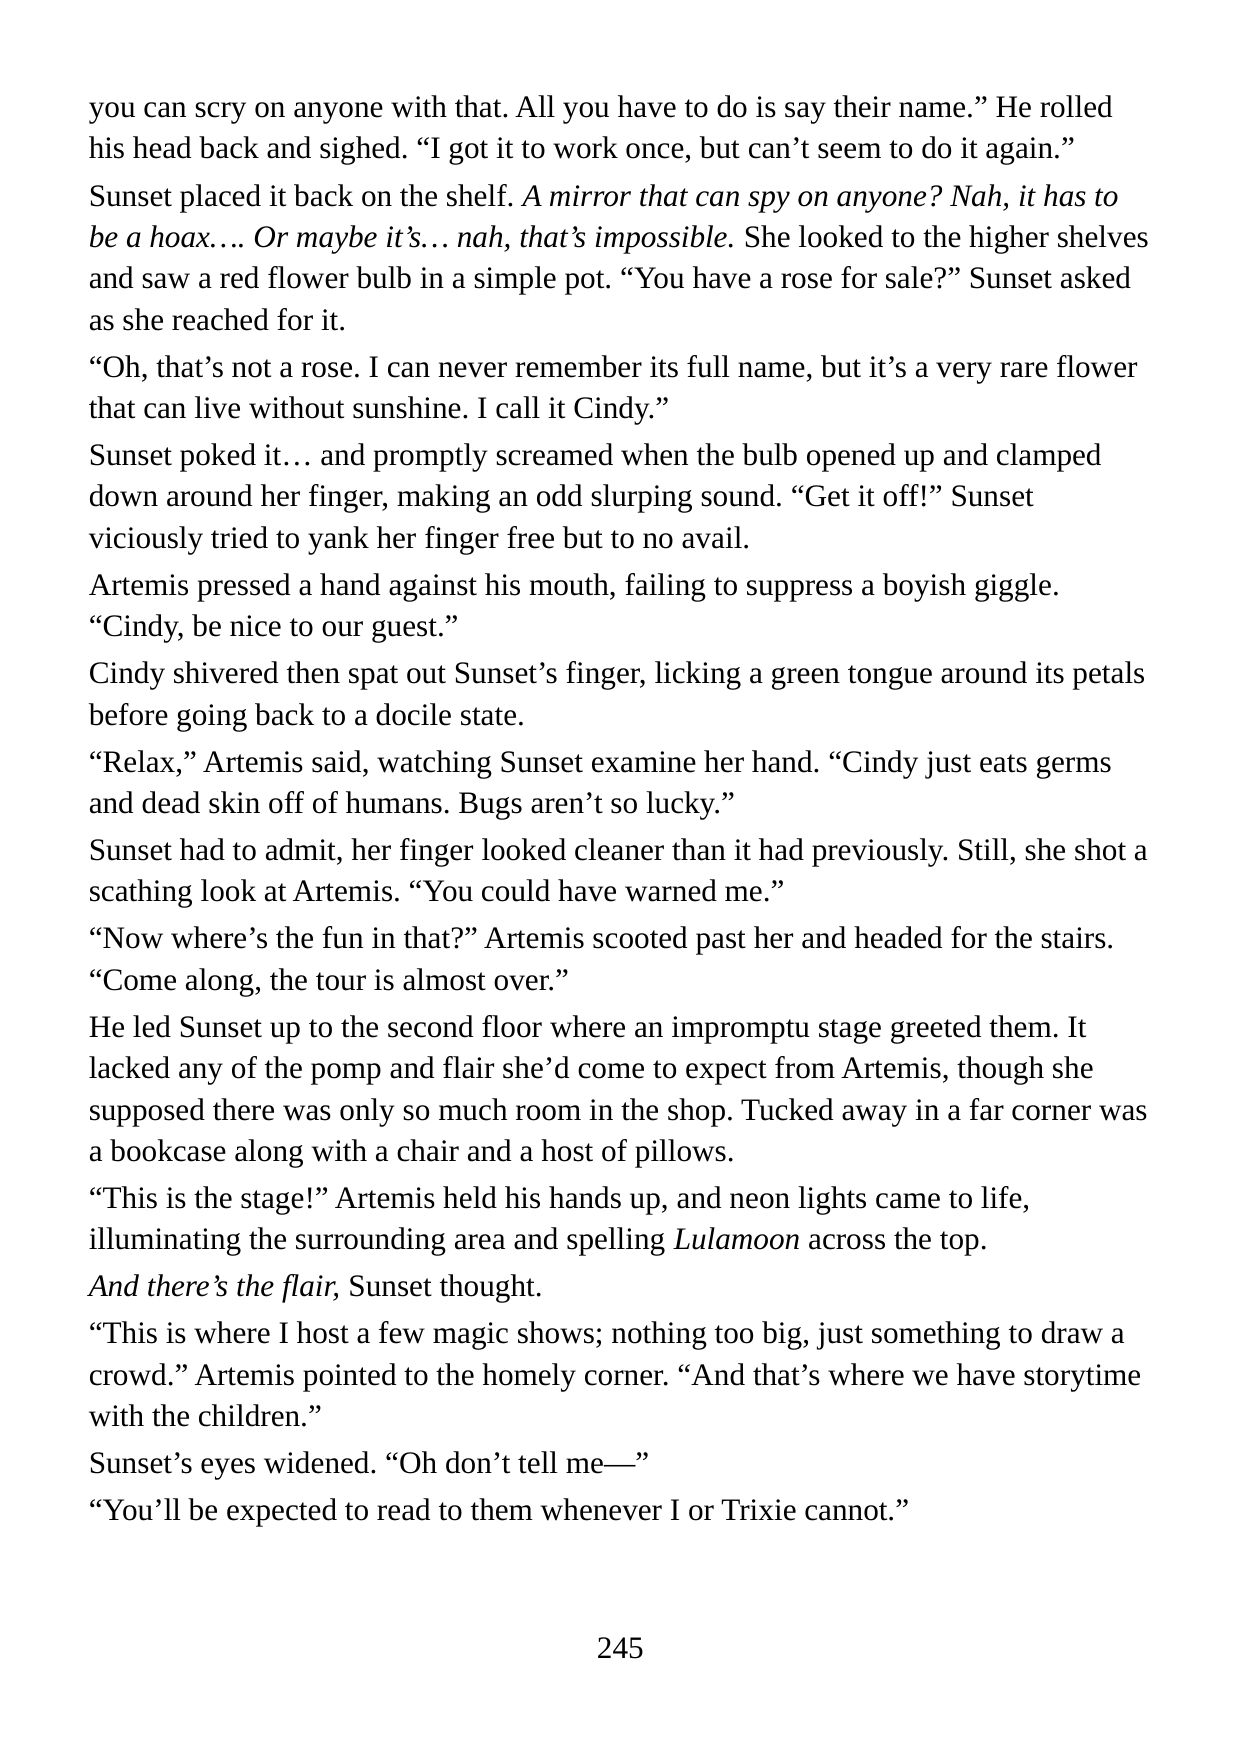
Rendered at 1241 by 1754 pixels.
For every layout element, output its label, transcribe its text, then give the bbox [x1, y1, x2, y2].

text Sunset placed it back on the shelf. A mirror that can spy on anyone? Nah, it has to be a hoax…. Or maybe it’s… nah, that’s impossible. She looked to the higher shelves and saw a red flower bulb in a simple pot. “You have a rose for sale?” Sunset asked as she reached for it. [88, 177, 1152, 337]
text you can scry on anyone with that. All you have to do is say their name.” He rolled his head back and sighed. “I got it to work once, but can’t seem to do it again.” [88, 88, 1152, 166]
text “Relax,” Artemis said, watching Sunset examine her hand. “Cindy just eats germs and dead skin off of humans. Bugs aren’t so lucky.” [88, 743, 1152, 820]
text And there’s the flair, Sunset thought. [88, 1268, 1152, 1303]
text He led Sunset up to the second floor where an impromptu stage greeted them. It lacked any of the pomp and flair she’d come to expect from Artemis, though she supposed there was only so much room in the shop. Tucked away in a far corner was a bookcase along with a chair and a host of pillows. [88, 1008, 1152, 1168]
text Sunset had to admit, her finger looked cleaner than it had previously. Still, she shot a scathing look at Artemis. “You could have warned me.” [88, 831, 1152, 908]
text “Now where’s the fun in that?” Artemis scooted past her and headed for the stairs. “Come along, the tour is almost over.” [88, 920, 1152, 997]
text “This is the stage!” Artemis held his hands up, and neon lights came to life, illuminating the surrounding area and spelling Lulamoon across the top. [88, 1179, 1152, 1256]
text “This is where I host a few magic shows; nothing too big, just something to draw a crowd.” Artemis pointed to the homely corner. “And that’s where we have storytime with the children.” [88, 1315, 1152, 1433]
text Sunset poked it… and promptly screamed when the bulb opened up and clamped down around her finger, making an odd slurping sound. “Get it off!” Sunset viciously tried to yank her finger free but to no avail. [88, 436, 1152, 555]
text Cindy shivered then spat out Sunset’s finger, licking a green tongue around its petals before going back to a docile state. [88, 654, 1152, 732]
text “Oh, that’s not a rose. I can never remember its full name, but it’s a very rare flower that can live without sunshine. I call it Cindy.” [88, 348, 1152, 425]
text “You’ll be expected to read to them whenever I or Trixie cannot.” [88, 1492, 1152, 1528]
text Artemis pressed a hand against his mouth, failing to suppress a boyish giggle. “Cindy, be nice to our guest.” [88, 566, 1152, 643]
text Sunset’s eyes widened. “Oh don’t tell me—” [88, 1444, 1152, 1480]
